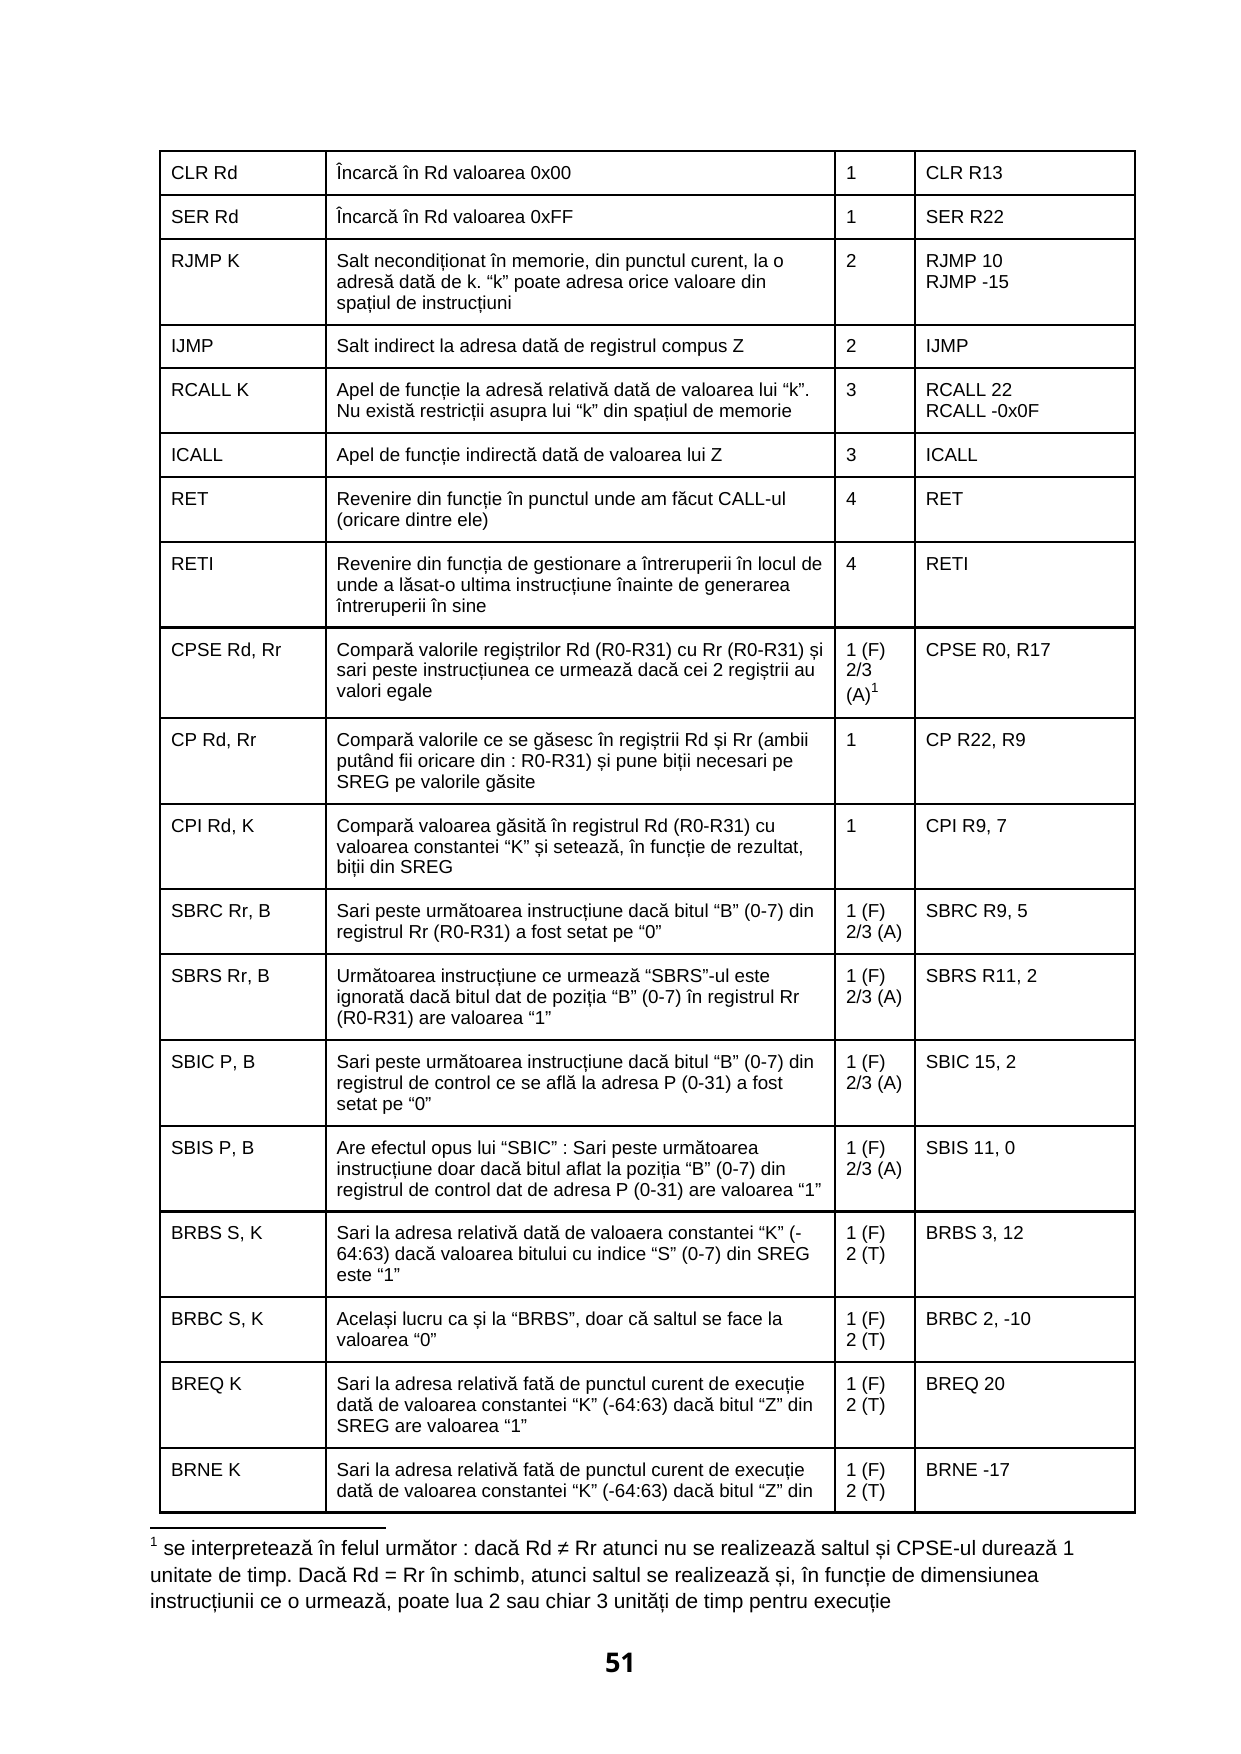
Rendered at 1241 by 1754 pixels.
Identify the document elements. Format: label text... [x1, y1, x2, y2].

table_cell Încarcă în Rd valoarea 0x00 [327, 152, 834, 194]
table_cell 1 [836, 196, 914, 238]
table_cell SER Rd [161, 196, 325, 238]
table_cell SBIC P, B [161, 1041, 325, 1124]
table_cell Compară valoarea găsită în registrul Rd (R0-R31) cu valoarea constantei “K” și setează, în funcție de rezultat, biții din SREG [327, 805, 834, 888]
table_cell SBIS 11, 0 [916, 1127, 1134, 1210]
table_cell 1 (F) 2/3 (A) [836, 890, 914, 953]
table_cell 1 [836, 719, 914, 803]
table_cell 3 [836, 434, 914, 476]
table_cell CPSE R0, R17 [916, 629, 1134, 717]
table_cell CPSE Rd, Rr [161, 629, 325, 717]
table_cell 1 (F) 2/3 (A) [836, 1041, 914, 1124]
table_cell RCALL 22 RCALL -0x0F [916, 369, 1134, 432]
table_cell SBIS P, B [161, 1127, 325, 1210]
table_cell SER R22 [916, 196, 1134, 238]
table_cell 1 (F) 2 (T) [836, 1213, 914, 1296]
table_cell 1 (F) 2/3 (A) [836, 629, 914, 717]
table_cell CP R22, R9 [916, 719, 1134, 803]
table_cell SBRS Rr, B [161, 955, 325, 1039]
table_cell 1 (F) 2/3 (A) [836, 955, 914, 1039]
table_cell BRNE K [161, 1449, 325, 1511]
table_cell Sari la adresa relativă fată de punctul curent de execuție dată de valoarea constantei “K” (-64:63) dacă bitul “Z” din [327, 1449, 834, 1511]
table_cell RET [161, 478, 325, 541]
table_cell Revenire din funcție în punctul unde am făcut CALL-ul (oricare dintre ele) [327, 478, 834, 541]
table_cell Același lucru ca și la “BRBS”, doar că saltul se face la valoarea “0” [327, 1298, 834, 1361]
table_cell ICALL [161, 434, 325, 476]
table_cell RCALL K [161, 369, 325, 432]
table_cell Revenire din funcția de gestionare a întreruperii în locul de unde a lăsat-o ultima instrucțiune înainte de generarea întreruperii în sine [327, 543, 834, 626]
table_cell CPI Rd, K [161, 805, 325, 888]
table_cell CP Rd, Rr [161, 719, 325, 803]
table_cell BREQ 20 [916, 1363, 1134, 1447]
table_cell Salt necondiționat în memorie, din punctul curent, la o adresă dată de k. “k” poate adresa orice valoare din spațiul de instrucțiuni [327, 240, 834, 323]
table_cell BRNE -17 [916, 1449, 1134, 1511]
table_cell 1 (F) 2 (T) [836, 1363, 914, 1447]
table_cell SBRC R9, 5 [916, 890, 1134, 953]
table_cell Compară valorile regiștrilor Rd (R0-R31) cu Rr (R0-R31) și sari peste instrucțiunea ce urmează dacă cei 2 regiștrii au valori egale [327, 629, 834, 717]
table_cell 2 [836, 240, 914, 323]
table_cell ICALL [916, 434, 1134, 476]
table_cell CLR Rd [161, 152, 325, 194]
table_cell 4 [836, 478, 914, 541]
table_cell 1 (F) 2 (T) [836, 1449, 914, 1511]
table_cell Sari peste următoarea instrucțiune dacă bitul “B” (0-7) din registrul Rr (R0-R31) a fost setat pe “0” [327, 890, 834, 953]
table_cell Încarcă în Rd valoarea 0xFF [327, 196, 834, 238]
table_cell Salt indirect la adresa dată de registrul compus Z [327, 326, 834, 367]
table_cell CPI R9, 7 [916, 805, 1134, 888]
table_cell SBRS R11, 2 [916, 955, 1134, 1039]
table_cell BRBC S, K [161, 1298, 325, 1361]
table_cell IJMP [916, 326, 1134, 367]
table_cell Apel de funcție indirectă dată de valoarea lui Z [327, 434, 834, 476]
table_cell Apel de funcție la adresă relativă dată de valoarea lui “k”. Nu există restricții asupra lui “k” din spațiul de memorie [327, 369, 834, 432]
table_cell CLR R13 [916, 152, 1134, 194]
table_cell 1 [836, 805, 914, 888]
table_cell 3 [836, 369, 914, 432]
table_cell RJMP 10 RJMP -15 [916, 240, 1134, 323]
table_cell SBRC Rr, B [161, 890, 325, 953]
table_cell Sari peste următoarea instrucțiune dacă bitul “B” (0-7) din registrul de control ce se află la adresa P (0-31) a fost setat pe “0” [327, 1041, 834, 1124]
table_cell RJMP K [161, 240, 325, 323]
table_cell BRBS S, K [161, 1213, 325, 1296]
table_cell RET [916, 478, 1134, 541]
table_cell Compară valorile ce se găsesc în regiștrii Rd și Rr (ambii putând fii oricare din : R0-R31) și pune biții necesari pe SREG pe valorile găsite [327, 719, 834, 803]
table_cell RETI [161, 543, 325, 626]
table_cell 1 [836, 152, 914, 194]
table_cell 4 [836, 543, 914, 626]
table_cell BREQ K [161, 1363, 325, 1447]
table_cell SBIC 15, 2 [916, 1041, 1134, 1124]
table_cell IJMP [161, 326, 325, 367]
table_cell Următoarea instrucțiune ce urmează “SBRS”-ul este ignorată dacă bitul dat de poziția “B” (0-7) în registrul Rr (R0-R31) are valoarea “1” [327, 955, 834, 1039]
table_cell Sari la adresa relativă dată de valoaera constantei “K” (-64:63) dacă valoarea bitului cu indice “S” (0-7) din SREG este “1” [327, 1213, 834, 1296]
table_cell RETI [916, 543, 1134, 626]
table_cell BRBC 2, -10 [916, 1298, 1134, 1361]
table_cell BRBS 3, 12 [916, 1213, 1134, 1296]
table_cell 1 (F) 2 (T) [836, 1298, 914, 1361]
table_cell 1 (F) 2/3 (A) [836, 1127, 914, 1210]
table_cell Are efectul opus lui “SBIC” : Sari peste următoarea instrucțiune doar dacă bitul aflat la poziția “B” (0-7) din registrul de control dat de adresa P (0-31) are valoarea “1” [327, 1127, 834, 1210]
table_cell 2 [836, 326, 914, 367]
table_cell Sari la adresa relativă fată de punctul curent de execuție dată de valoarea constantei “K” (-64:63) dacă bitul “Z” din SREG are valoarea “1” [327, 1363, 834, 1447]
